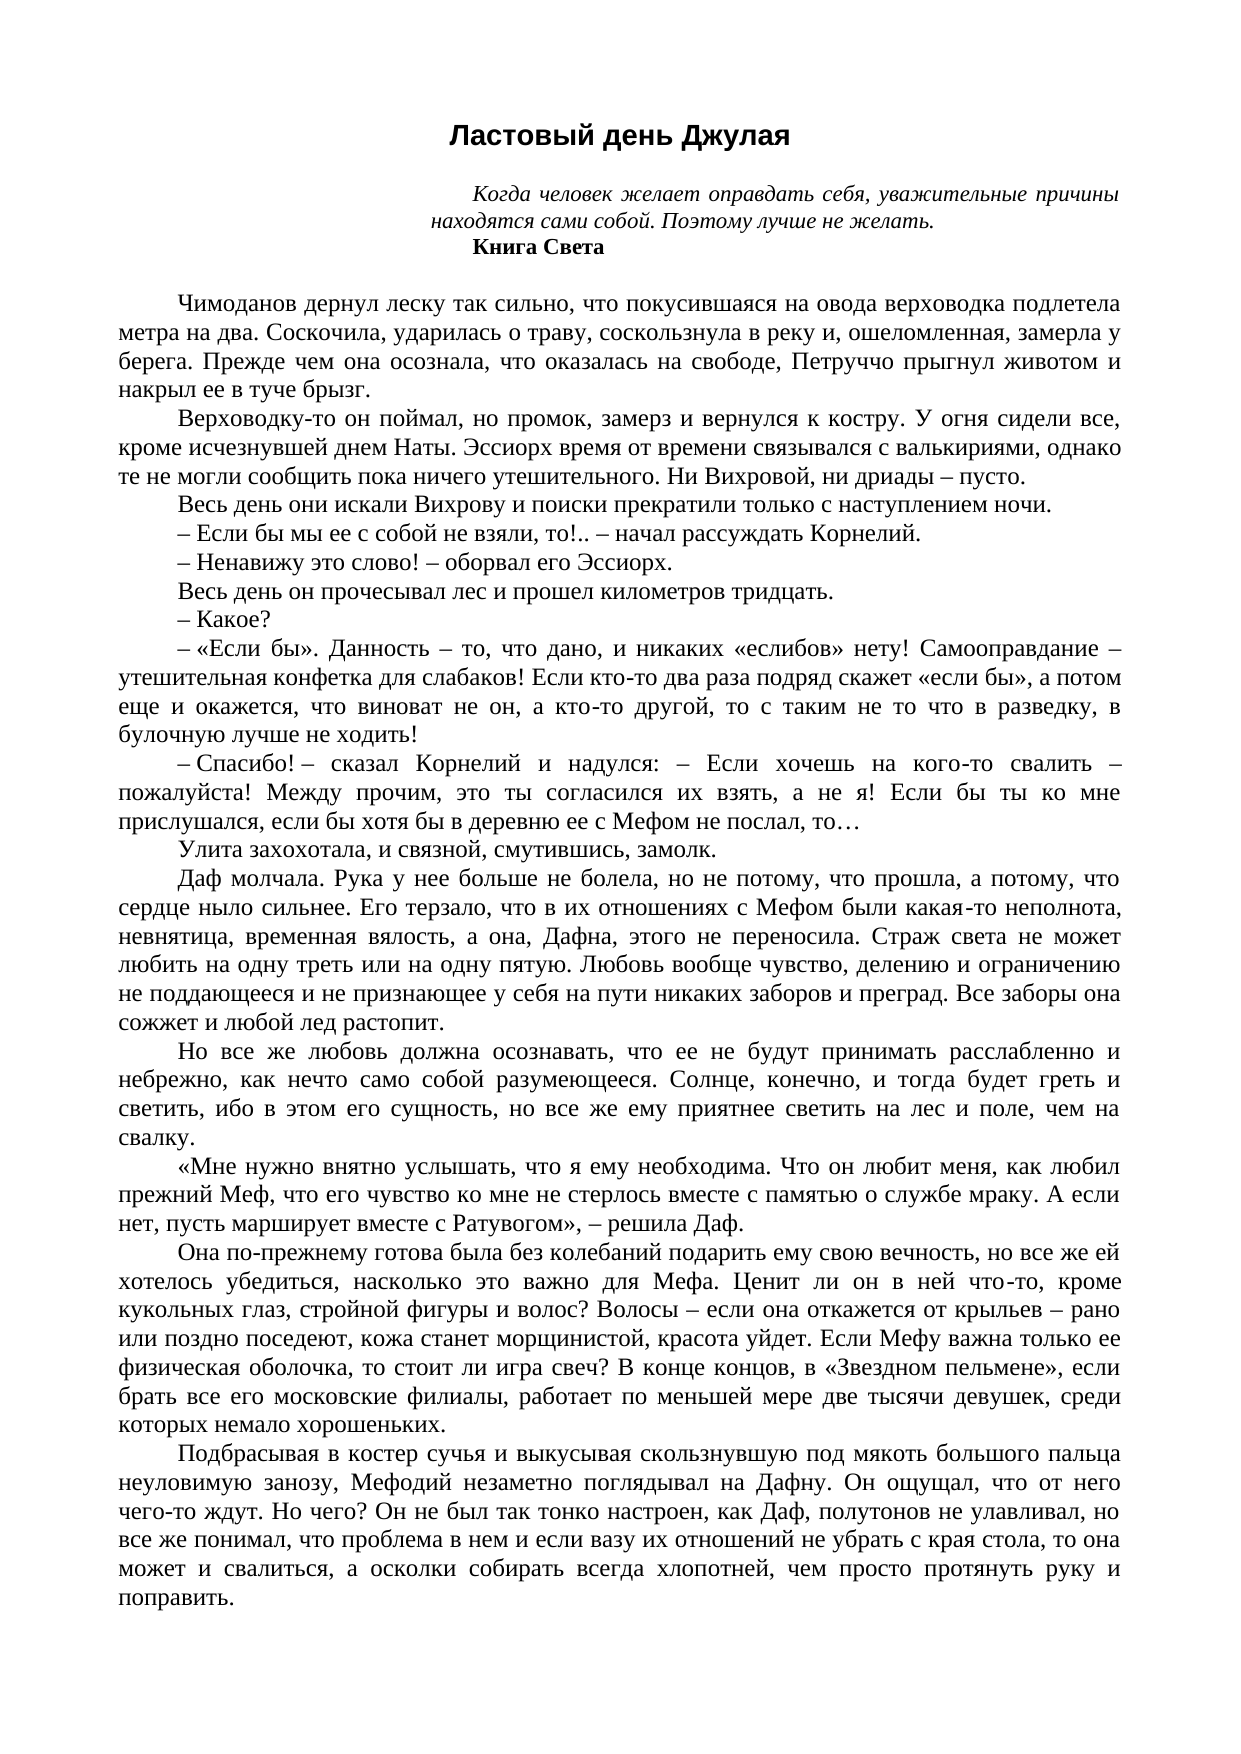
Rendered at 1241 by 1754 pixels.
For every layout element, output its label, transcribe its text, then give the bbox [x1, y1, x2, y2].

text – Спасибо! – сказал Корнелий и надулся: – Если хочешь на кого‑то свалить – пожалуйста! Между прочим, это ты согласился их взять, а не я! Если бы ты ко мне прислушался, если бы хотя бы в деревню ее с Мефом не послал, то… [118, 748, 1122, 834]
text Весь день он прочесывал лес и прошел километров тридцать. [118, 576, 1122, 604]
text – Какое? [118, 604, 1122, 633]
text Но все же любовь должна осознавать, что ее не будут принимать расслабленно и небрежно, как нечто само собой разумеющееся. Солнце, конечно, и тогда будет греть и светить, ибо в этом его сущность, но все же ему приятнее светить на лес и поле, чем на свалку. [118, 1036, 1122, 1151]
text Весь день они искали Вихрову и поиски прекратили только с наступлением ночи. [118, 489, 1122, 518]
text «Мне нужно внятно услышать, что я ему необходима. Что он любит меня, как любил прежний Меф, что его чувство ко мне не стерлось вместе с памятью о службе мраку. А если нет, пусть марширует вместе с Ратувогом», – решила Даф. [118, 1151, 1122, 1237]
text Книга Света [431, 233, 1122, 259]
text Верховодку‑то он поймал, но промок, замерз и вернулся к костру. У огня сидели все, кроме исчезнувшей днем Наты. Эссиорх время от времени связывался с валькириями, однако те не могли сообщить пока ничего утешительного. Ни Вихровой, ни дриады – пусто. [118, 403, 1122, 489]
text Подбрасывая в костер сучья и выкусывая скользнувшую под мякоть большого пальца неуловимую занозу, Мефодий незаметно поглядывал на Дафну. Он ощущал, что от него чего‑то ждут. Но чего? Он не был так тонко настроен, как Даф, полутонов не улавливал, но все же понимал, что проблема в нем и если вазу их отношений не убрать с края стола, то она может и свалиться, а осколки собирать всегда хлопотней, чем просто протянуть руку и поправить. [118, 1438, 1122, 1611]
text – «Если бы». Данность – то, что дано, и никаких «еслибов» нету! Самооправдание – утешительная конфетка для слабаков! Если кто‑то два раза подряд скажет «если бы», а потом еще и окажется, что виноват не он, а кто‑то другой, то с таким не то что в разведку, в булочную лучше не ходить! [118, 633, 1122, 748]
text – Ненавижу это слово! – оборвал его Эссиорх. [118, 547, 1122, 576]
subtitle Ластовый день Джулая [118, 118, 1122, 152]
text Когда человек желает оправдать себя, уважительные причины находятся сами собой. Поэтому лучше не желать. [431, 180, 1122, 233]
text Чимоданов дернул леску так сильно, что покусившаяся на овода верховодка подлетела метра на два. Соскочила, ударилась о траву, соскользнула в реку и, ошеломленная, замерла у берега. Прежде чем она осознала, что оказалась на свободе, Петруччо прыгнул животом и накрыл ее в туче брызг. [118, 288, 1122, 403]
text Даф молчала. Рука у нее больше не болела, но не потому, что прошла, а потому, что сердце ныло сильнее. Его терзало, что в их отношениях с Мефом были какая‑то неполнота, невнятица, временная вялость, а она, Дафна, этого не переносила. Страж света не может любить на одну треть или на одну пятую. Любовь вообще чувство, делению и ограничению не поддающееся и не признающее у себя на пути никаких заборов и преград. Все заборы она сожжет и любой лед растопит. [118, 863, 1122, 1036]
text Улита захохотала, и связной, смутившись, замолк. [118, 834, 1122, 863]
text – Если бы мы ее с собой не взяли, то!.. – начал рассуждать Корнелий. [118, 518, 1122, 547]
text Она по‑прежнему готова была без колебаний подарить ему свою вечность, но все же ей хотелось убедиться, насколько это важно для Мефа. Ценит ли он в ней что‑то, кроме кукольных глаз, стройной фигуры и волос? Волосы – если она откажется от крыльев – рано или поздно поседеют, кожа станет морщинистой, красота уйдет. Если Мефу важна только ее физическая оболочка, то стоит ли игра свеч? В конце концов, в «Звездном пельмене», если брать все его московские филиалы, работает по меньшей мере две тысячи девушек, среди которых немало хорошеньких. [118, 1237, 1122, 1438]
